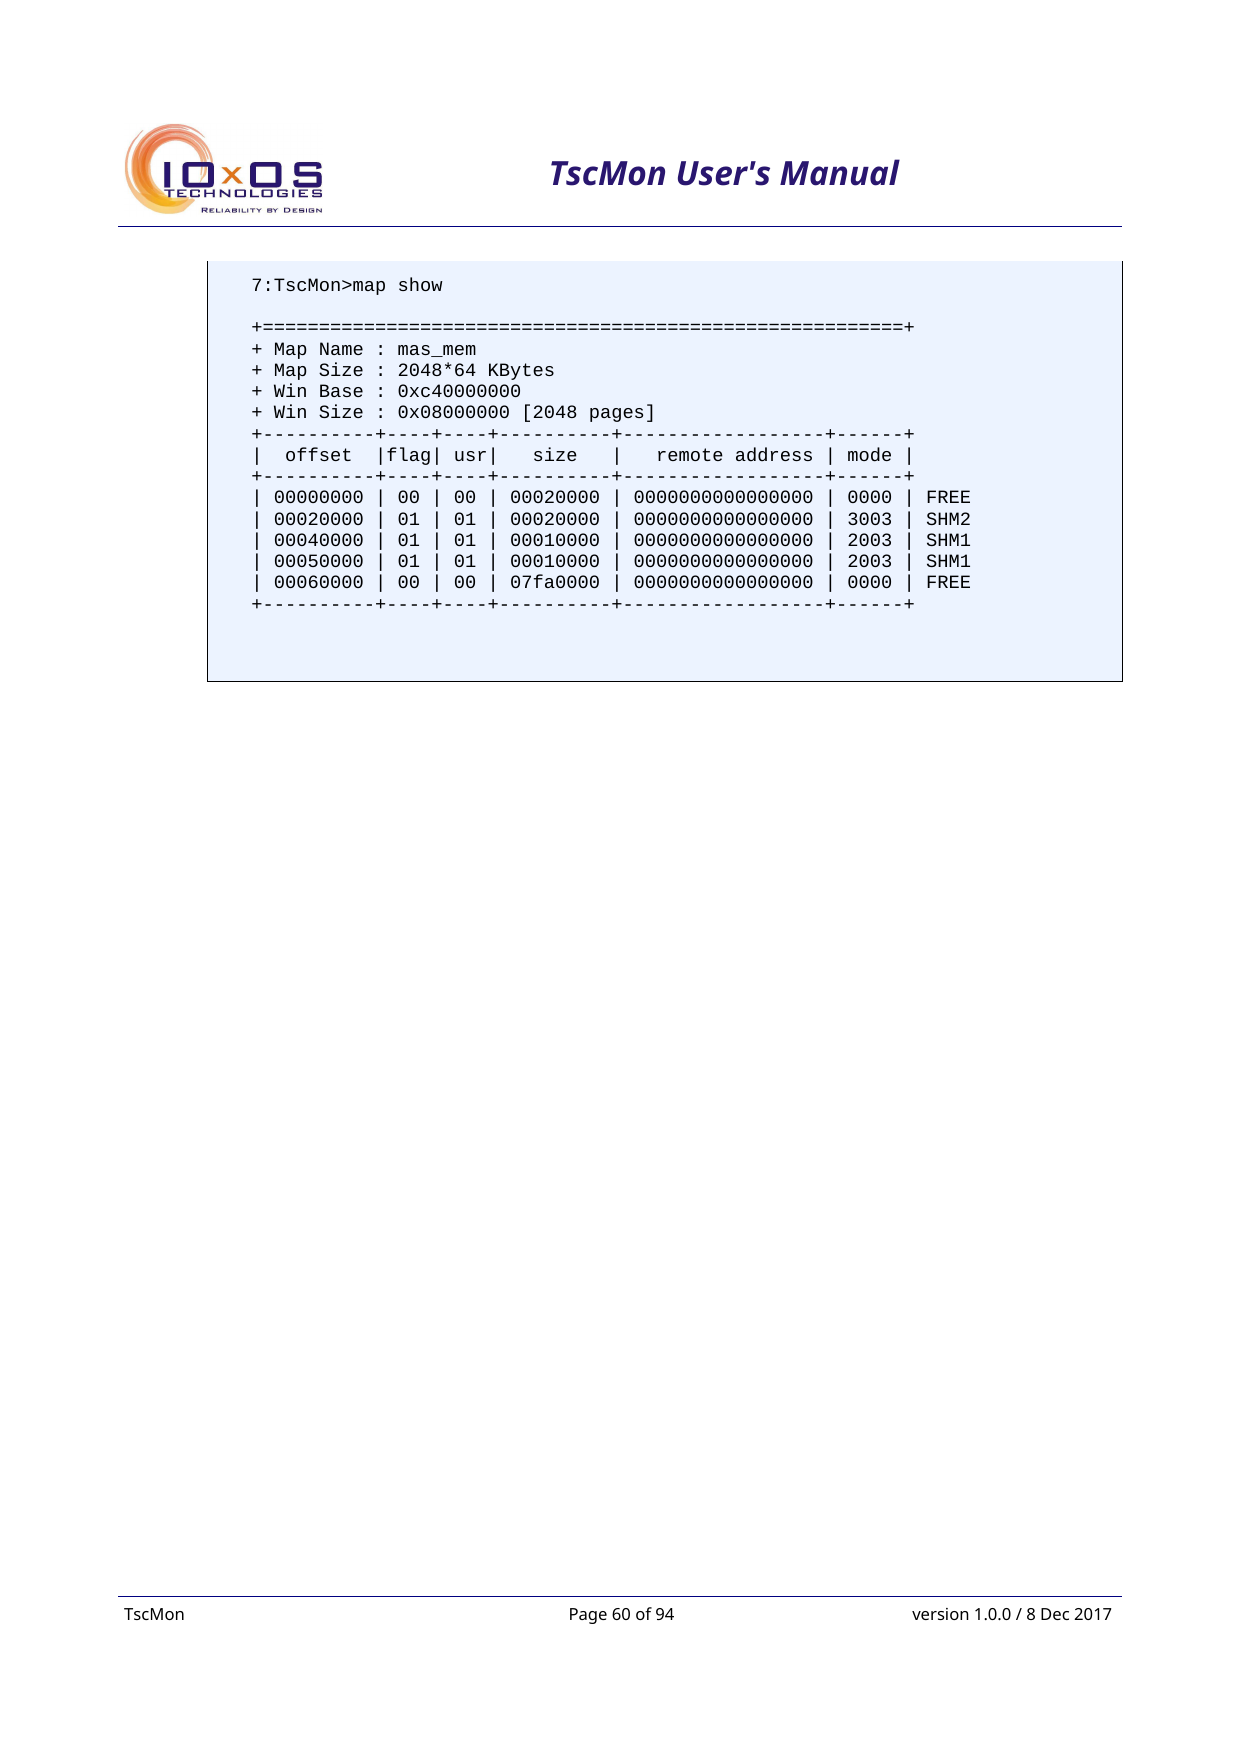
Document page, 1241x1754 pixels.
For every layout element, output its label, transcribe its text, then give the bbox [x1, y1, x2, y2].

picture [123, 123, 323, 217]
text + Win Base : 0xc40000000 [208, 382, 1122, 403]
text +=========================================================+ [208, 318, 1122, 339]
text + Map Name : mas_mem [208, 339, 1122, 361]
text | 00060000 | 00 | 00 | 07fa0000 | 0000000000000000 | 0000 | FREE [208, 573, 1122, 594]
text | 00020000 | 01 | 01 | 00020000 | 0000000000000000 | 3003 | SHM2 [208, 509, 1122, 531]
text + Map Size : 2048*64 KBytes [208, 361, 1122, 382]
text | 00050000 | 01 | 01 | 00010000 | 0000000000000000 | 2003 | SHM1 [208, 552, 1122, 573]
text | offset |flag| usr| size | remote address | mode | [208, 446, 1122, 467]
text +----------+----+----+----------+------------------+------+ [208, 594, 1122, 631]
text 7:TscMon>map show [208, 261, 1122, 297]
text + Win Size : 0x08000000 [2048 pages] [208, 403, 1122, 424]
text | 00000000 | 00 | 00 | 00020000 | 0000000000000000 | 0000 | FREE [208, 488, 1122, 509]
text | 00040000 | 01 | 01 | 00010000 | 0000000000000000 | 2003 | SHM1 [208, 531, 1122, 552]
text +----------+----+----+----------+------------------+------+ [208, 424, 1122, 446]
text +----------+----+----+----------+------------------+------+ [208, 467, 1122, 488]
